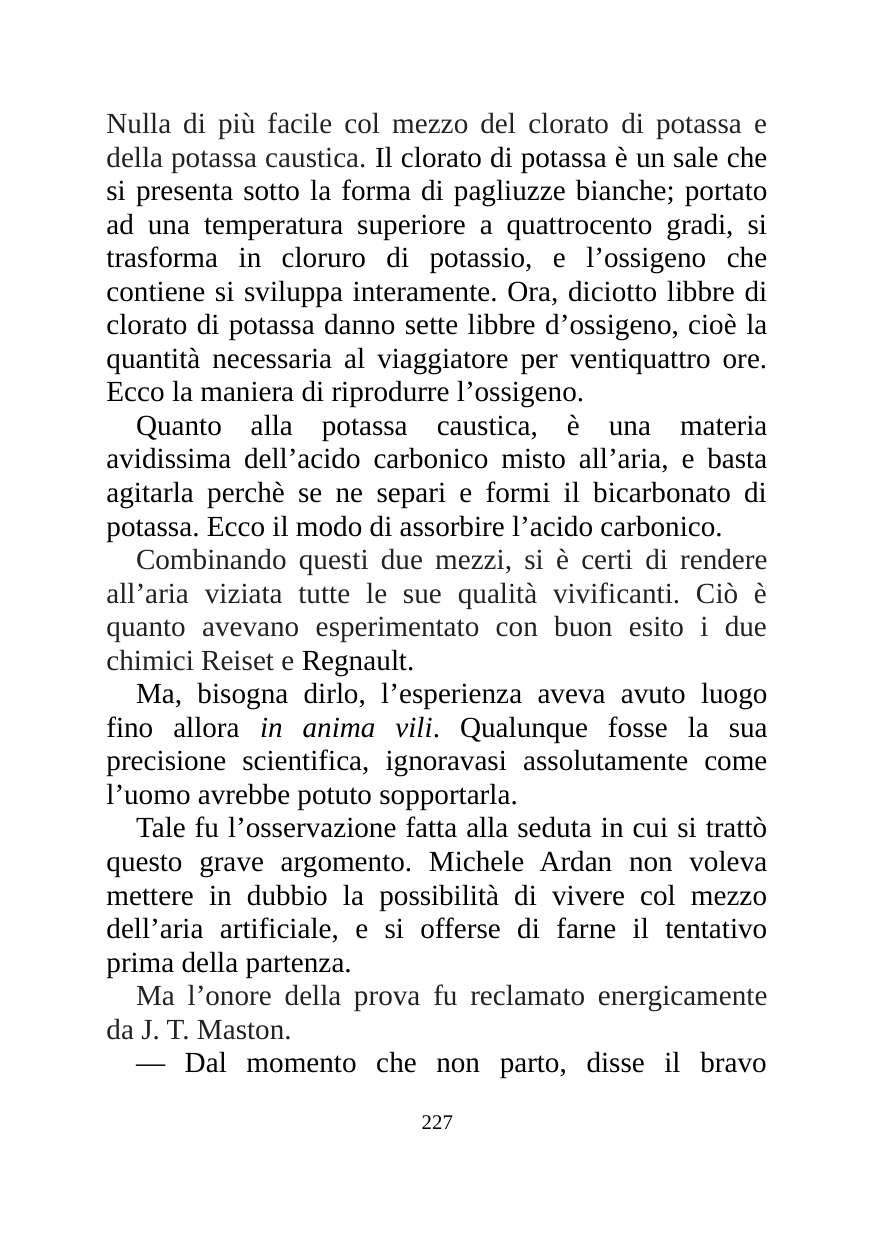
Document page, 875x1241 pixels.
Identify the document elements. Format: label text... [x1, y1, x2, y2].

text Combinando questi due mezzi, si è certi di rendere all’aria viziata tutte le sue qualità vivificanti. Ciò è quanto avevano esperimentato con buon esito i due chimici Reiset e Regnault. [106, 542, 768, 676]
text — Dal momento che non parto, disse il bravo [106, 1045, 768, 1079]
text Ma, bisogna dirlo, l’esperienza aveva avuto luogo fino allora in anima vili. Qualunque fosse la sua precisione scientifica, ignoravasi assolutamente come l’uomo avrebbe potuto sopportarla. [106, 676, 768, 811]
text Nulla di più facile col mezzo del clorato di potassa e della potassa caustica. Il clorato di potassa è un sale che si presenta sotto la forma di pagliuzze bianche; portato ad una temperatura superiore a quattrocento gradi, si trasforma in cloruro di potassio, e l’ossigeno che contiene si sviluppa interamente. Ora, diciotto libbre di clorato di potassa danno sette libbre d’ossigeno, cioè la quantità necessaria al viaggiatore per ventiquattro ore. Ecco la maniera di riprodurre l’ossigeno. [106, 106, 768, 408]
text Tale fu l’osservazione fatta alla seduta in cui si trattò questo grave argomento. Michele Ardan non voleva mettere in dubbio la possibilità di vivere col mezzo dell’aria artificiale, e si offerse di farne il tentativo prima della partenza. [106, 811, 768, 978]
text Ma l’onore della prova fu reclamato energicamente da J. T. Maston. [106, 978, 768, 1045]
text Quanto alla potassa caustica, è una materia avidissima dell’acido carbonico misto all’aria, e basta agitarla perchè se ne separi e formi il bicarbonato di potassa. Ecco il modo di assorbire l’acido carbonico. [106, 408, 768, 542]
